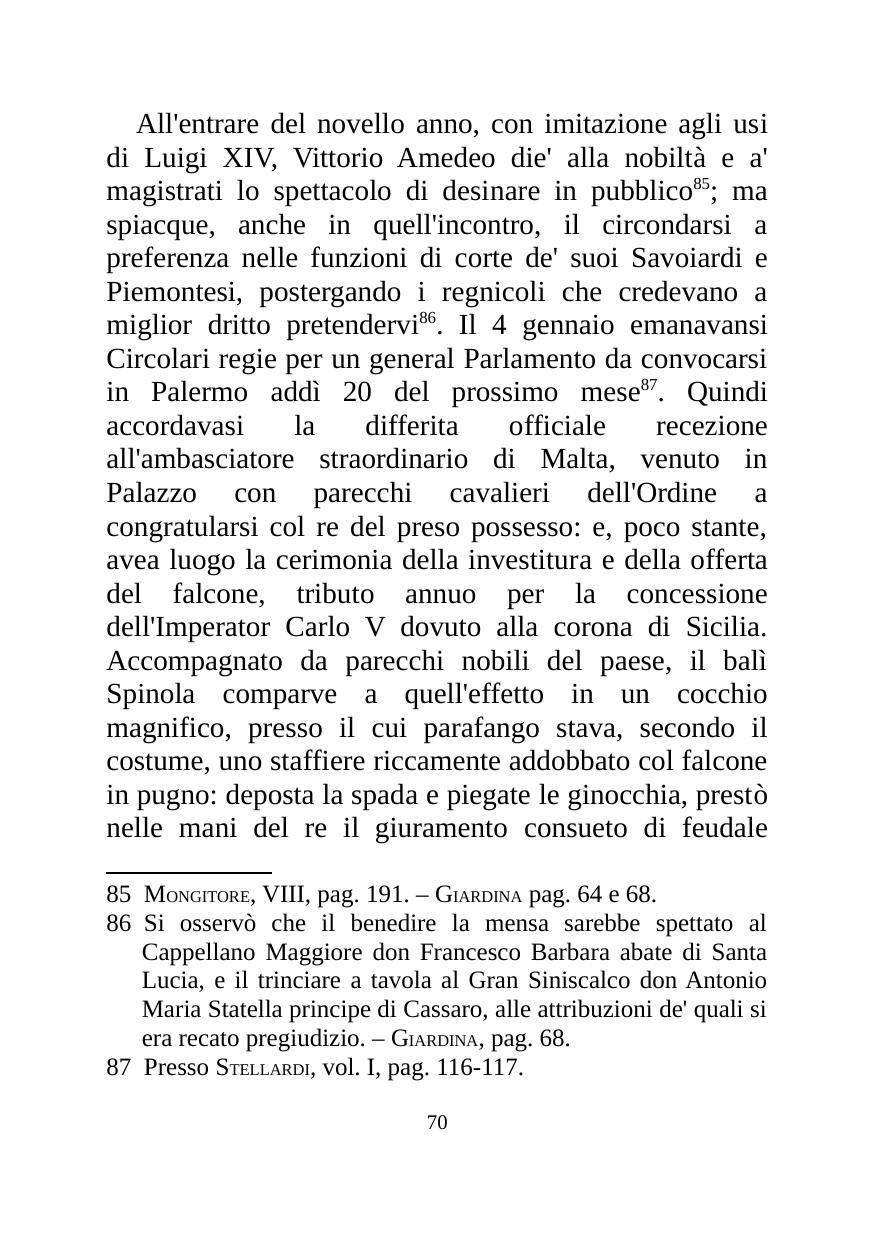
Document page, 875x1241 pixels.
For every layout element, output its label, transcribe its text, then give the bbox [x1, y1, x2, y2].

text Si osservò che il benedire la mensa sarebbe spettato al Cappellano Maggiore don Francesco Barbara abate di Santa Lucia, e il trinciare a tavola al Gran Siniscalco don Antonio Maria Statella principe di Cassaro, alle attribuzioni de' quali si era recato pregiudizio. – Giardina, pag. 68. [106, 908, 768, 1052]
text Mongitore, VIII, pag. 191. – Giardina pag. 64 e 68. [106, 879, 768, 908]
text All'entrare del novello anno, con imitazione agli usi di Luigi XIV, Vittorio Amedeo die' alla nobiltà e a' magistrati lo spettacolo di desinare in pubblico; ma spiacque, anche in quell'incontro, il circondarsi a preferenza nelle funzioni di corte de' suoi Savoiardi e Piemontesi, postergando i regnicoli che credevano a miglior dritto pretendervi. Il 4 gennaio emanavansi Circolari regie per un general Parlamento da convocarsi in Palermo addì 20 del prossimo mese. Quindi accordavasi la differita officiale recezione all'ambasciatore straordinario di Malta, venuto in Palazzo con parecchi cavalieri dell'Ordine a congratularsi col re del preso possesso: e, poco stante, avea luogo la cerimonia della investitura e della offerta del falcone, tributo annuo per la concessione dell'Imperator Carlo V dovuto alla corona di Sicilia. Accompagnato da parecchi nobili del paese, il balì Spinola comparve a quell'effetto in un cocchio magnifico, presso il cui parafango stava, secondo il costume, uno staffiere riccamente addobbato col falcone in pugno: deposta la spada e piegate le ginocchia, prestò nelle mani del re il giuramento consueto di feudale [106, 106, 768, 844]
text Presso Stellardi, vol. I, pag. 116-117. [106, 1052, 768, 1080]
